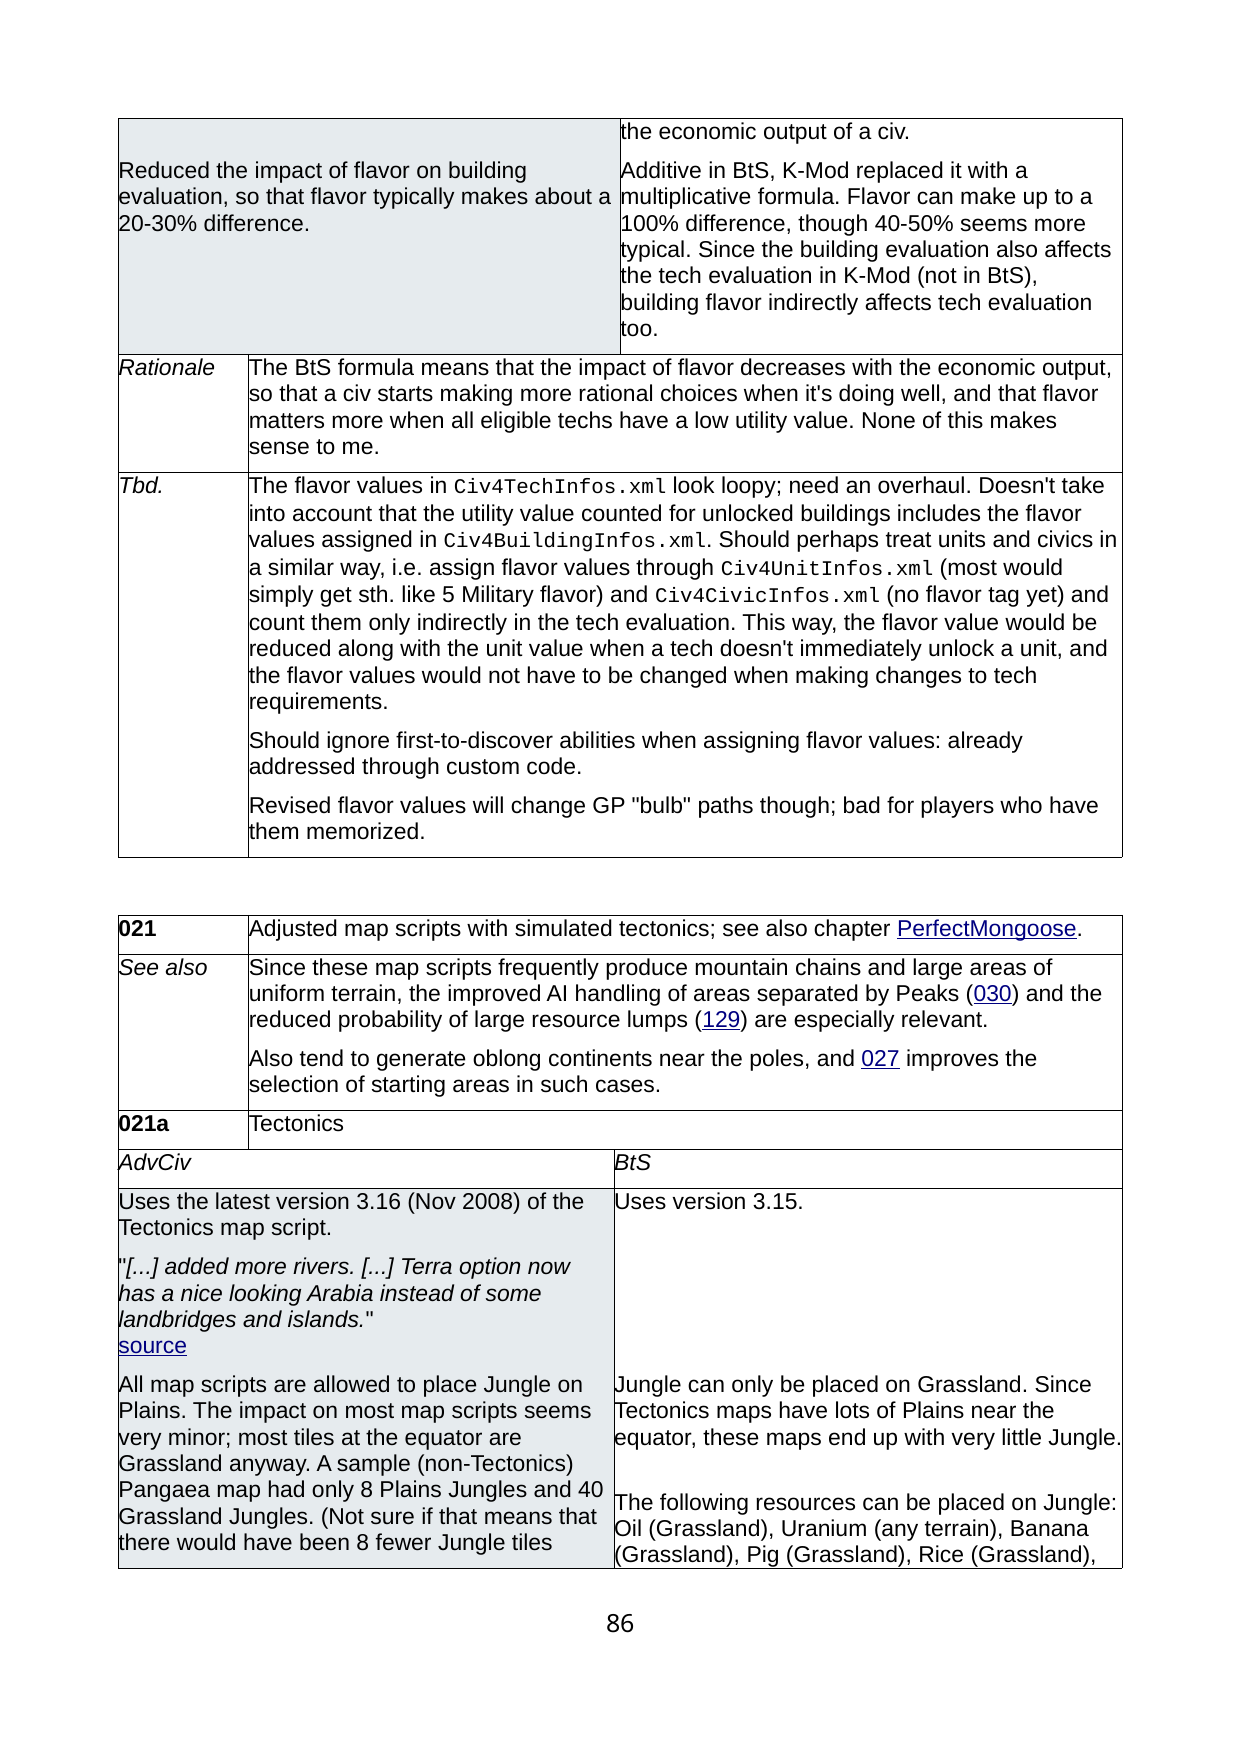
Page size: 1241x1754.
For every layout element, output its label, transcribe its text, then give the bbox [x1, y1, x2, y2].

table_cell Rationale [119, 355, 248, 472]
table_cell Since these map scripts frequently produce mountain chains and large areas of uniform terrain, the improved AI handling of areas separated by Peaks (030) and the reduced probability of large resource lumps (129) are especially relevant. Also tend to generate oblong continents near the poles, and 027 improves the selection of starting areas in such cases. [249, 955, 1122, 1110]
table_cell Reduced the impact of flavor on building evaluation, so that flavor typically makes about a 20-30% difference. [119, 119, 620, 354]
table_cell The flavor values in Civ4TechInfos.xml look loopy; need an overhaul. Doesn't take into account that the utility value counted for unlocked buildings includes the flavor values assigned in Civ4BuildingInfos.xml. Should perhaps treat units and civics in a similar way, i.e. assign flavor values through Civ4UnitInfos.xml (most would simply get sth. like 5 Military flavor) and Civ4CivicInfos.xml (no flavor tag yet) and count them only indirectly in the tech evaluation. This way, the flavor value would be reduced along with the unit value when a tech doesn't immediately unlock a unit, and the flavor values would not have to be changed when making changes to tech requirements. Should ignore first-to-discover abilities when assigning flavor values: already addressed through custom code. Revised flavor values will change GP "bulb" paths though; bad for players who have them memorized. [249, 473, 1122, 857]
table_cell Uses the latest version 3.16 (Nov 2008) of the Tectonics map script. "[...] added more rivers. [...] Terra option now has a nice looking Arabia instead of some landbridges and islands." source All map scripts are allowed to place Jungle on Plains. The impact on most map scripts seems very minor; most tiles at the equator are Grassland anyway. A sample (non-Tectonics) Pangaea map had only 8 Plains Jungles and 40 Grassland Jungles. (Not sure if that means that there would have been 8 fewer Jungle tiles [119, 1189, 614, 1568]
table_cell BtS [615, 1150, 1122, 1188]
table_cell Tbd. [119, 473, 248, 857]
table_cell Uses version 3.15. Jungle can only be placed on Grassland. Since Tectonics maps have lots of Plains near the equator, these maps end up with very little Jungle. The following resources can be placed on Jungle: Oil (Grassland), Uranium (any terrain), Banana (Grassland), Pig (Grassland), Rice (Grassland), [615, 1189, 1122, 1568]
table_cell Tectonics [249, 1111, 1122, 1149]
table_header Adjusted map scripts with simulated tectonics; see also chapter PerfectMongoose. [249, 916, 1122, 953]
table_cell AdvCiv [119, 1150, 614, 1188]
table_cell 021a [119, 1111, 248, 1149]
table_header 021 [119, 916, 248, 953]
table_cell The BtS formula means that the impact of flavor decreases with the economic output, so that a civ starts making more rational choices when it's doing well, and that flavor matters more when all eligible techs have a low utility value. None of this makes sense to me. [249, 355, 1122, 472]
table_cell the economic output of a civ. Additive in BtS, K-Mod replaced it with a multiplicative formula. Flavor can make up to a 100% difference, though 40-50% seems more typical. Since the building evaluation also affects the tech evaluation in K-Mod (not in BtS), building flavor indirectly affects tech evaluation too. [621, 119, 1122, 354]
table_cell See also [119, 955, 248, 1110]
